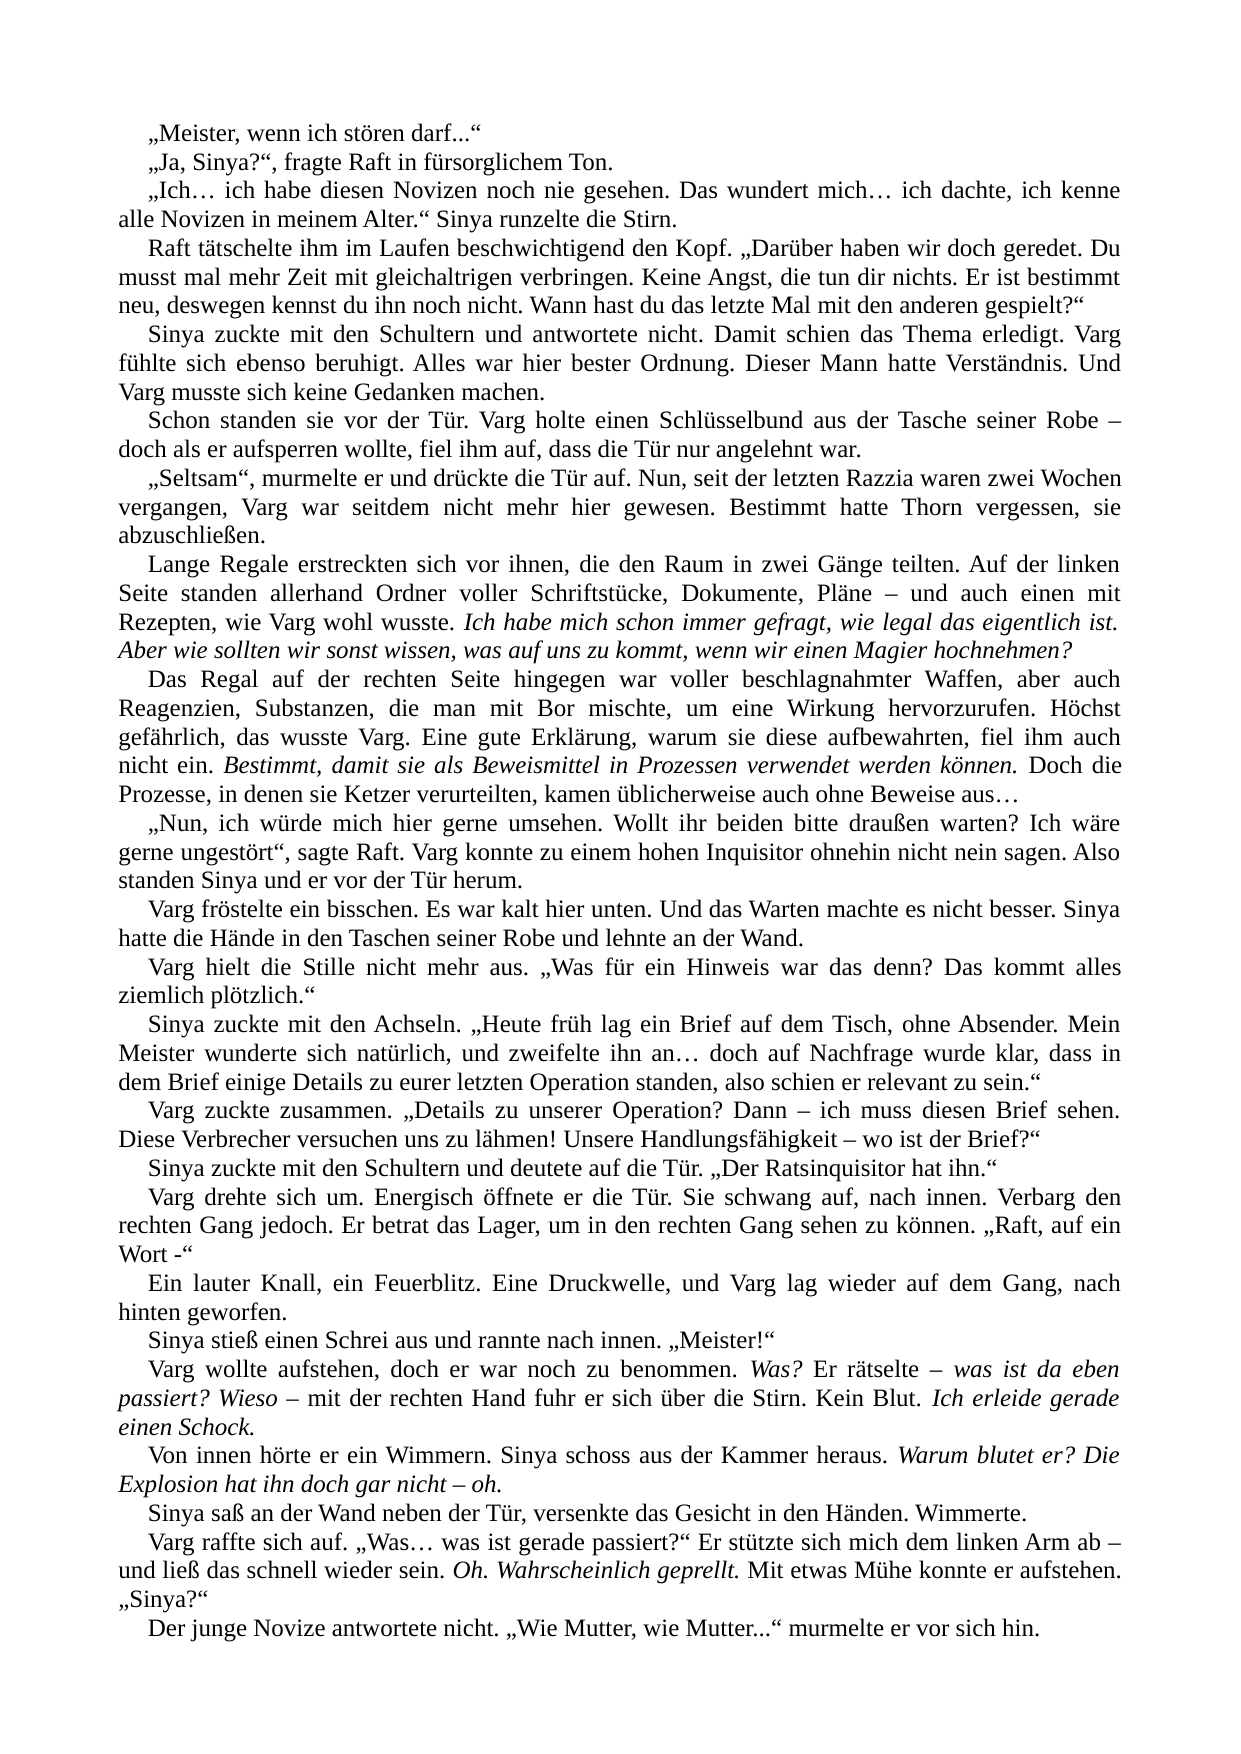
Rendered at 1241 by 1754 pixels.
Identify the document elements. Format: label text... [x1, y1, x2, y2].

text Ein lauter Knall, ein Feuerblitz. Eine Druckwelle, und Varg lag wieder auf dem Gang, nach hinten geworfen. [118, 1268, 1122, 1326]
text Sinya zuckte mit den Schultern und deutete auf die Tür. „Der Ratsinquisitor hat ihn.“ [118, 1153, 1122, 1182]
text Varg fröstelte ein bisschen. Es war kalt hier unten. Und das Warten machte es nicht besser. Sinya hatte die Hände in den Taschen seiner Robe und lehnte an der Wand. [118, 894, 1122, 952]
text Lange Regale erstreckten sich vor ihnen, die den Raum in zwei Gänge teilten. Auf der linken Seite standen allerhand Ordner voller Schriftstücke, Dokumente, Pläne – und auch einen mit Rezepten, wie Varg wohl wusste. Ich habe mich schon immer gefragt, wie legal das eigentlich ist. Aber wie sollten wir sonst wissen, was auf uns zu kommt, wenn wir einen Magier hochnehmen? [118, 549, 1122, 664]
text Sinya zuckte mit den Achseln. „Heute früh lag ein Brief auf dem Tisch, ohne Absender. Mein Meister wunderte sich natürlich, und zweifelte ihn an… doch auf Nachfrage wurde klar, dass in dem Brief einige Details zu eurer letzten Operation standen, also schien er relevant zu sein.“ [118, 1009, 1122, 1096]
text „Ich… ich habe diesen Novizen noch nie gesehen. Das wundert mich… ich dachte, ich kenne alle Novizen in meinem Alter.“ Sinya runzelte die Stirn. [118, 176, 1122, 233]
text Sinya stieß einen Schrei aus und rannte nach innen. „Meister!“ [118, 1326, 1122, 1354]
text „Ja, Sinya?“, fragte Raft in fürsorglichem Ton. [118, 147, 1122, 176]
text Der junge Novize antwortete nicht. „Wie Mutter, wie Mutter...“ murmelte er vor sich hin. [118, 1613, 1122, 1642]
text Das Regal auf der rechten Seite hingegen war voller beschlagnahmter Waffen, aber auch Reagenzien, Substanzen, die man mit Bor mischte, um eine Wirkung hervorzurufen. Höchst gefährlich, das wusste Varg. Eine gute Erklärung, warum sie diese aufbewahrten, fiel ihm auch nicht ein. Bestimmt, damit sie als Beweismittel in Prozessen verwendet werden können. Doch die Prozesse, in denen sie Ketzer verurteilten, kamen üblicherweise auch ohne Beweise aus… [118, 664, 1122, 808]
text Varg raffte sich auf. „Was… was ist gerade passiert?“ Er stützte sich mich dem linken Arm ab – und ließ das schnell wieder sein. Oh. Wahrscheinlich geprellt. Mit etwas Mühe konnte er aufstehen. „Sinya?“ [118, 1527, 1122, 1613]
text Schon standen sie vor der Tür. Varg holte einen Schlüsselbund aus der Tasche seiner Robe – doch als er aufsperren wollte, fiel ihm auf, dass die Tür nur angelehnt war. [118, 406, 1122, 463]
text Von innen hörte er ein Wimmern. Sinya schoss aus der Kammer heraus. Warum blutet er? Die Explosion hat ihn doch gar nicht – oh. [118, 1441, 1122, 1498]
text Varg hielt die Stille nicht mehr aus. „Was für ein Hinweis war das denn? Das kommt alles ziemlich plötzlich.“ [118, 952, 1122, 1009]
text „Nun, ich würde mich hier gerne umsehen. Wollt ihr beiden bitte draußen warten? Ich wäre gerne ungestört“, sagte Raft. Varg konnte zu einem hohen Inquisitor ohnehin nicht nein sagen. Also standen Sinya und er vor der Tür herum. [118, 808, 1122, 894]
text Varg drehte sich um. Energisch öffnete er die Tür. Sie schwang auf, nach innen. Verbarg den rechten Gang jedoch. Er betrat das Lager, um in den rechten Gang sehen zu können. „Raft, auf ein Wort -“ [118, 1182, 1122, 1268]
text Sinya zuckte mit den Schultern und antwortete nicht. Damit schien das Thema erledigt. Varg fühlte sich ebenso beruhigt. Alles war hier bester Ordnung. Dieser Mann hatte Verständnis. Und Varg musste sich keine Gedanken machen. [118, 319, 1122, 406]
text „Seltsam“, murmelte er und drückte die Tür auf. Nun, seit der letzten Razzia waren zwei Wochen vergangen, Varg war seitdem nicht mehr hier gewesen. Bestimmt hatte Thorn vergessen, sie abzuschließen. [118, 463, 1122, 549]
text Raft tätschelte ihm im Laufen beschwichtigend den Kopf. „Darüber haben wir doch geredet. Du musst mal mehr Zeit mit gleichaltrigen verbringen. Keine Angst, die tun dir nichts. Er ist bestimmt neu, deswegen kennst du ihn noch nicht. Wann hast du das letzte Mal mit den anderen gespielt?“ [118, 233, 1122, 319]
text Sinya saß an der Wand neben der Tür, versenkte das Gesicht in den Händen. Wimmerte. [118, 1498, 1122, 1527]
text Varg zuckte zusammen. „Details zu unserer Operation? Dann – ich muss diesen Brief sehen. Diese Verbrecher versuchen uns zu lähmen! Unsere Handlungsfähigkeit – wo ist der Brief?“ [118, 1096, 1122, 1153]
text „Meister, wenn ich stören darf...“ [118, 118, 1122, 147]
text Varg wollte aufstehen, doch er war noch zu benommen. Was? Er rätselte – was ist da eben passiert? Wieso – mit der rechten Hand fuhr er sich über die Stirn. Kein Blut. Ich erleide gerade einen Schock. [118, 1354, 1122, 1441]
